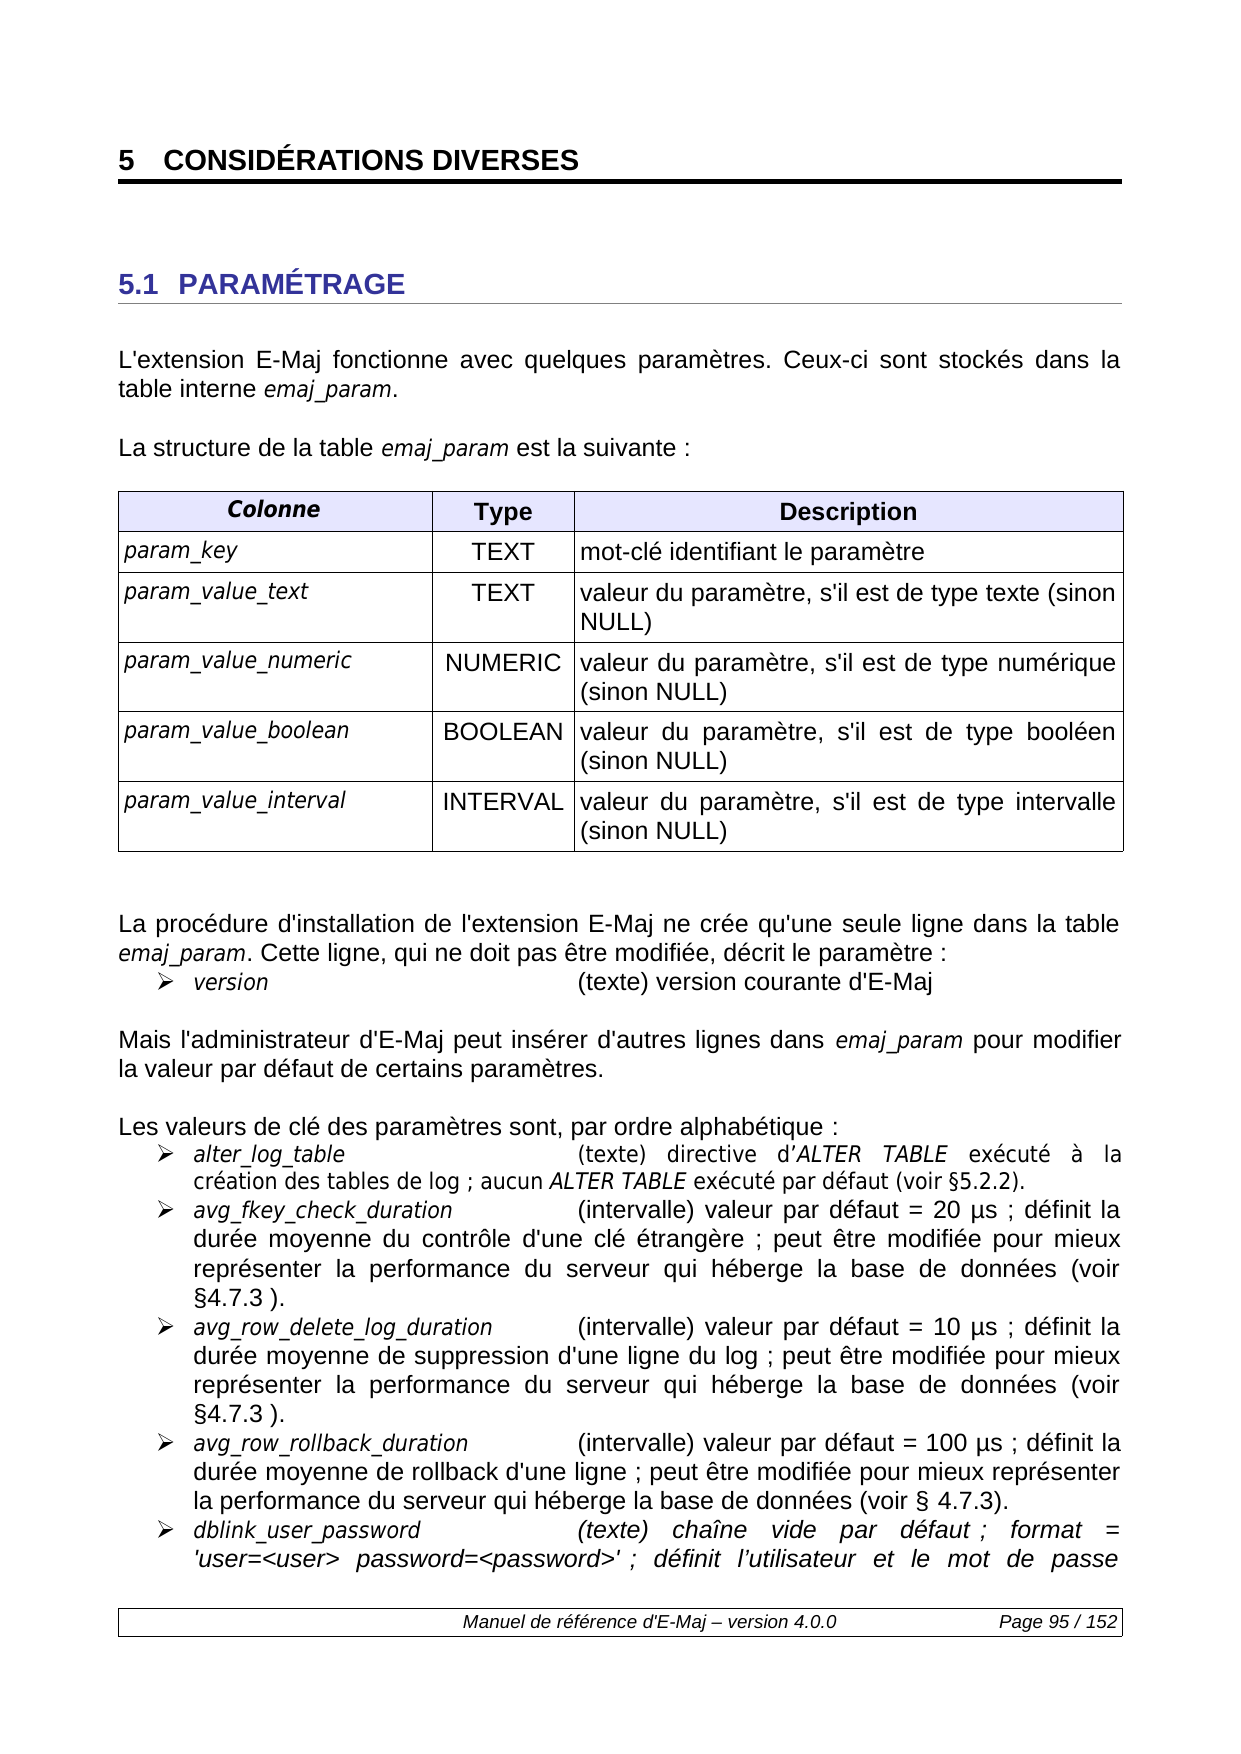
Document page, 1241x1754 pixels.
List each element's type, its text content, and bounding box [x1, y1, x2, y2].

list avg_fkey_check_duration (intervalle) valeur par défaut = 20 µs ; définit la durée moyenne du contrôle d'une clé étrangère ; peut être modifiée pour mieux représenter la performance du serveur qui héberge la base de données (voir §4.7.3 ). [156, 1195, 1122, 1312]
list avg_row_delete_log_duration (intervalle) valeur par défaut = 10 µs ; définit la durée moyenne de suppression d'une ligne du log ; peut être modifiée pour mieux représenter la performance du serveur qui héberge la base de données (voir §4.7.3 ). [156, 1312, 1122, 1428]
table_cell param_value_interval [119, 782, 432, 851]
subtitle Paramétrage [118, 267, 1122, 303]
text L'extension E-Maj fonctionne avec quelques paramètres. Ceux-ci sont stockés dans la table interne emaj_param. [118, 345, 1122, 403]
table_cell INTERVAL [433, 782, 574, 851]
text Mais l'administrateur d'E-Maj peut insérer d'autres lignes dans emaj_param pour modifier la valeur par défaut de certains paramètres. [118, 1025, 1122, 1083]
table_cell param_value_boolean [119, 712, 432, 781]
table_cell mot-clé identifiant le paramètre [575, 532, 1123, 572]
list alter_log_table (texte) directive d’ALTER TABLE exécuté à la création des tables de log ; aucun ALTER TABLE exécuté par défaut (voir §5.2.2). [156, 1141, 1122, 1195]
table_cell BOOLEAN [433, 712, 574, 781]
list version (texte) version courante d'E-Maj [156, 967, 1122, 996]
text La structure de la table emaj_param est la suivante : [118, 432, 1122, 462]
table_cell param_key [119, 532, 432, 572]
list dblink_user_password (texte) chaîne vide par défaut ; format = 'user=<user> password=<password>' ; définit l’utilisateur et le mot de passe [156, 1515, 1122, 1573]
table_cell valeur du paramètre, s'il est de type booléen (sinon NULL) [575, 712, 1123, 781]
table_cell param_value_numeric [119, 643, 432, 711]
table_cell NUMERIC [433, 643, 574, 711]
table_cell valeur du paramètre, s'il est de type numérique (sinon NULL) [575, 643, 1123, 711]
table_header Type [433, 492, 574, 531]
subtitle Considérations diverses [118, 143, 1122, 179]
table_cell TEXT [433, 573, 574, 642]
table_cell valeur du paramètre, s'il est de type texte (sinon NULL) [575, 573, 1123, 642]
table_header Colonne [119, 492, 432, 531]
table_header Description [575, 492, 1123, 531]
table_cell TEXT [433, 532, 574, 572]
list avg_row_rollback_duration (intervalle) valeur par défaut = 100 µs ; définit la durée moyenne de rollback d'une ligne ; peut être modifiée pour mieux représenter la performance du serveur qui héberge la base de données (voir § 4.7.3). [156, 1428, 1122, 1515]
text La procédure d'installation de l'extension E-Maj ne crée qu'une seule ligne dans la table emaj_param. Cette ligne, qui ne doit pas être modifiée, décrit le paramètre : [118, 909, 1122, 967]
table_cell valeur du paramètre, s'il est de type intervalle (sinon NULL) [575, 782, 1123, 851]
text Les valeurs de clé des paramètres sont, par ordre alphabétique : [118, 1112, 1122, 1141]
table_cell param_value_text [119, 573, 432, 642]
